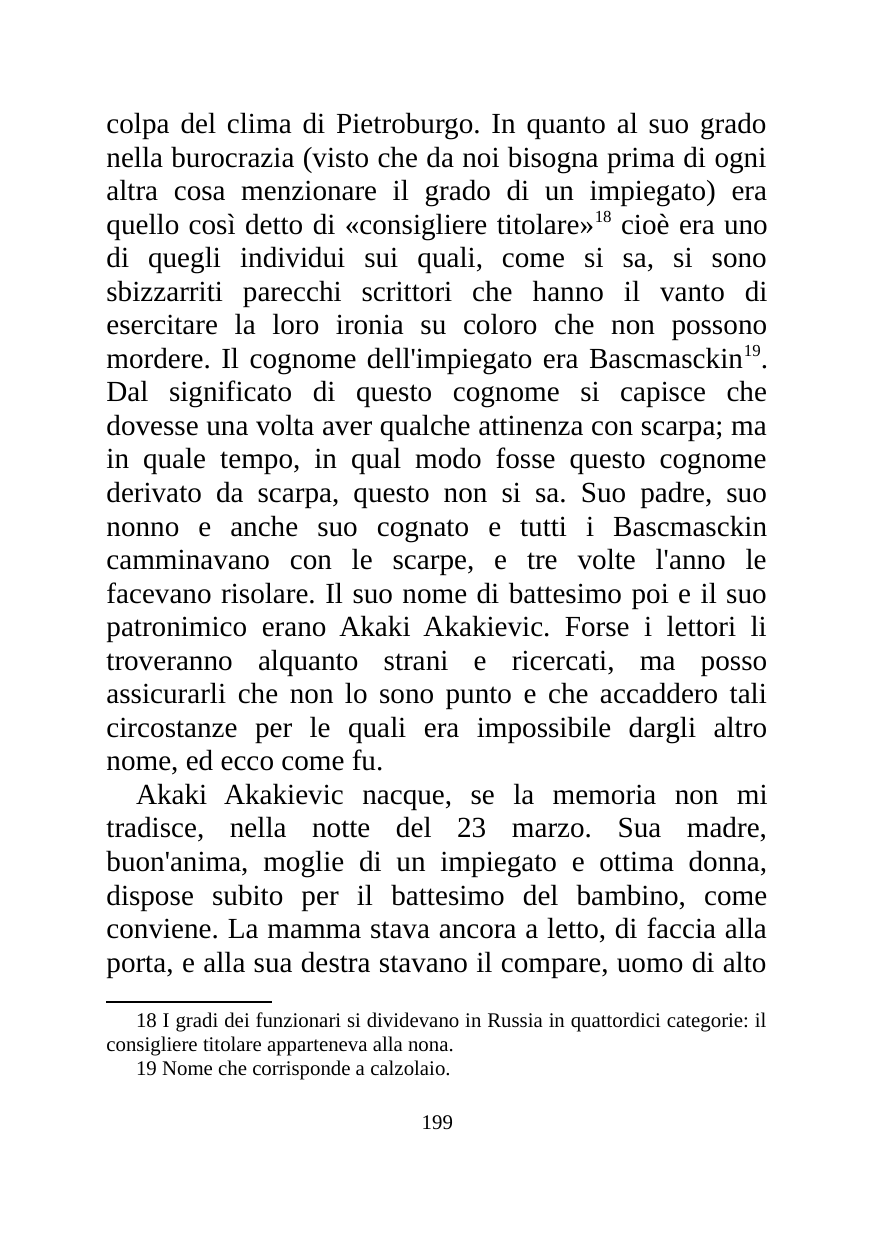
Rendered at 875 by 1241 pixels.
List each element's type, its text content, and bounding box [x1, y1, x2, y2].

text Nome che corrisponde a calzolaio. [106, 1056, 768, 1080]
text colpa del clima di Pietroburgo. In quanto al suo grado nella burocrazia (visto che da noi bisogna prima di ogni altra cosa menzionare il grado di un impiegato) era quello così detto di «consigliere titolare» cioè era uno di quegli individui sui quali, come si sa, si sono sbizzarriti parecchi scrittori che hanno il vanto di esercitare la loro ironia su coloro che non possono mordere. Il cognome dell'impiegato era Bascmasckin. Dal significato di questo cognome si capisce che dovesse una volta aver qualche attinenza con scarpa; ma in quale tempo, in qual modo fosse questo cognome derivato da scarpa, questo non si sa. Suo padre, suo nonno e anche suo cognato e tutti i Bascmasckin camminavano con le scarpe, e tre volte l'anno le facevano risolare. Il suo nome di battesimo poi e il suo patronimico erano Akaki Akakievic. Forse i lettori li troveranno alquanto strani e ricercati, ma posso assicurarli che non lo sono punto e che accaddero tali circostanze per le quali era impossibile dargli altro nome, ed ecco come fu. [106, 106, 768, 777]
text Akaki Akakievic nacque, se la memoria non mi tradisce, nella notte del 23 marzo. Sua madre, buon'anima, moglie di un impiegato e ottima donna, dispose subito per il battesimo del bambino, come conviene. La mamma stava ancora a letto, di faccia alla porta, e alla sua destra stavano il compare, uomo di alto [106, 777, 768, 978]
text I gradi dei funzionari si dividevano in Russia in quattordici categorie: il consigliere titolare apparteneva alla nona. [106, 1008, 768, 1056]
